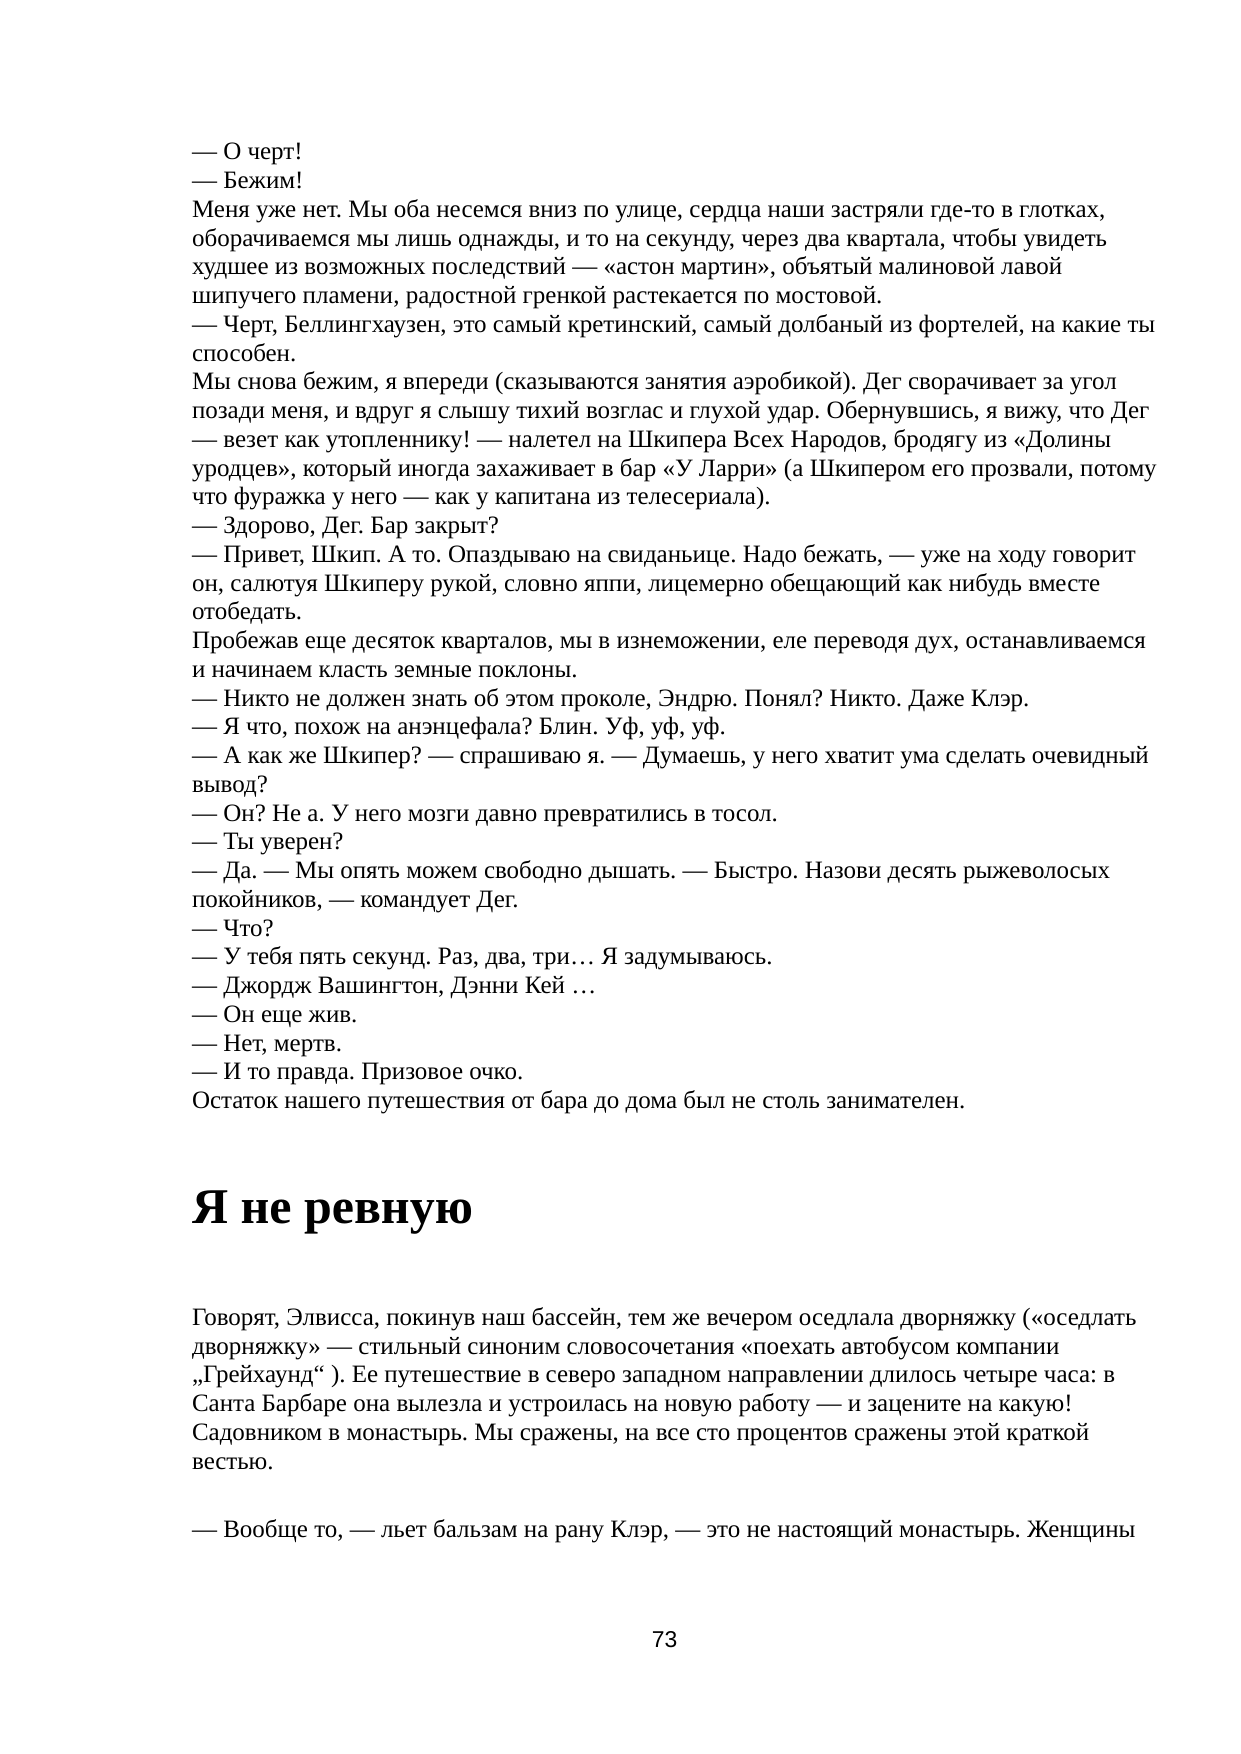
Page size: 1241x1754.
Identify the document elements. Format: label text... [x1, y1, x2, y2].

table_header — О черт! — Бежим! Меня уже нет. Мы оба несемся вниз по улице, сердца наши застряли где‑то в глотках, оборачиваемся мы лишь однажды, и то на секунду, через два квартала, чтобы увидеть худшее из возможных последствий — «астон мартин», объятый малиновой лавой шипучего пламени, радостной гренкой растекается по мостовой. — Черт, Беллингхаузен, это самый кретинский, самый долбаный из фортелей, на какие ты способен. Мы снова бежим, я впереди (сказываются занятия аэробикой). Дег сворачивает за угол позади меня, и вдруг я слышу тихий возглас и глухой удар. Обернувшись, я вижу, что Дег — везет как утопленнику! — налетел на Шкипера Всех Народов, бродягу из «Долины уродцев», который иногда захаживает в бар «У Ларри» (а Шкипером его прозвали, потому что фуражка у него — как у капитана из телесериала). — Здорово, Дег. Бар закрыт? — Привет, Шкип. А то. Опаздываю на свиданьице. Надо бежать, — уже на ходу говорит он, салютуя Шкиперу рукой, словно яппи, лицемерно обещающий как нибудь вместе отобедать. Пробежав еще десяток кварталов, мы в изнеможении, еле переводя дух, останавливаемся и начинаем класть земные поклоны. — Никто не должен знать об этом проколе, Эндрю. Понял? Никто. Даже Клэр. — Я что, похож на анэнцефала? Блин. Уф, уф, уф. — А как же Шкипер? — спрашиваю я. — Думаешь, у него хватит ума сделать очевидный вывод? — Он? Не а. У него мозги давно превратились в тосол. — Ты уверен? — Да. — Мы опять можем свободно дышать. — Быстро. Назови десять рыжеволосых покойников, — командует Дег. — Что? — У тебя пять секунд. Раз, два, три… Я задумываюсь. — Джордж Вашингтон, Дэнни Кей … — Он еще жив. — Нет, мертв. — И то правда. Призовое очко. Остаток нашего путешествия от бара до дома был не столь занимателен. [184, 118, 1166, 1132]
table_header Я не ревную Говорят, Элвисса, покинув наш бассейн, тем же вечером оседлала дворняжку («оседлать дворняжку» — стильный синоним словосочетания «поехать автобусом компании „Грейхаунд“ ). Ее путешествие в северо западном направлении длилось четыре часа: в Санта Барбаре она вылезла и устроилась на новую работу — и зацените на какую! Садовником в монастырь. Мы сражены, на все сто процентов сражены этой краткой вестью. — Вообще то, — льет бальзам на рану Клэр, — это не настоящий монастырь. Женщины [184, 1159, 1166, 1550]
